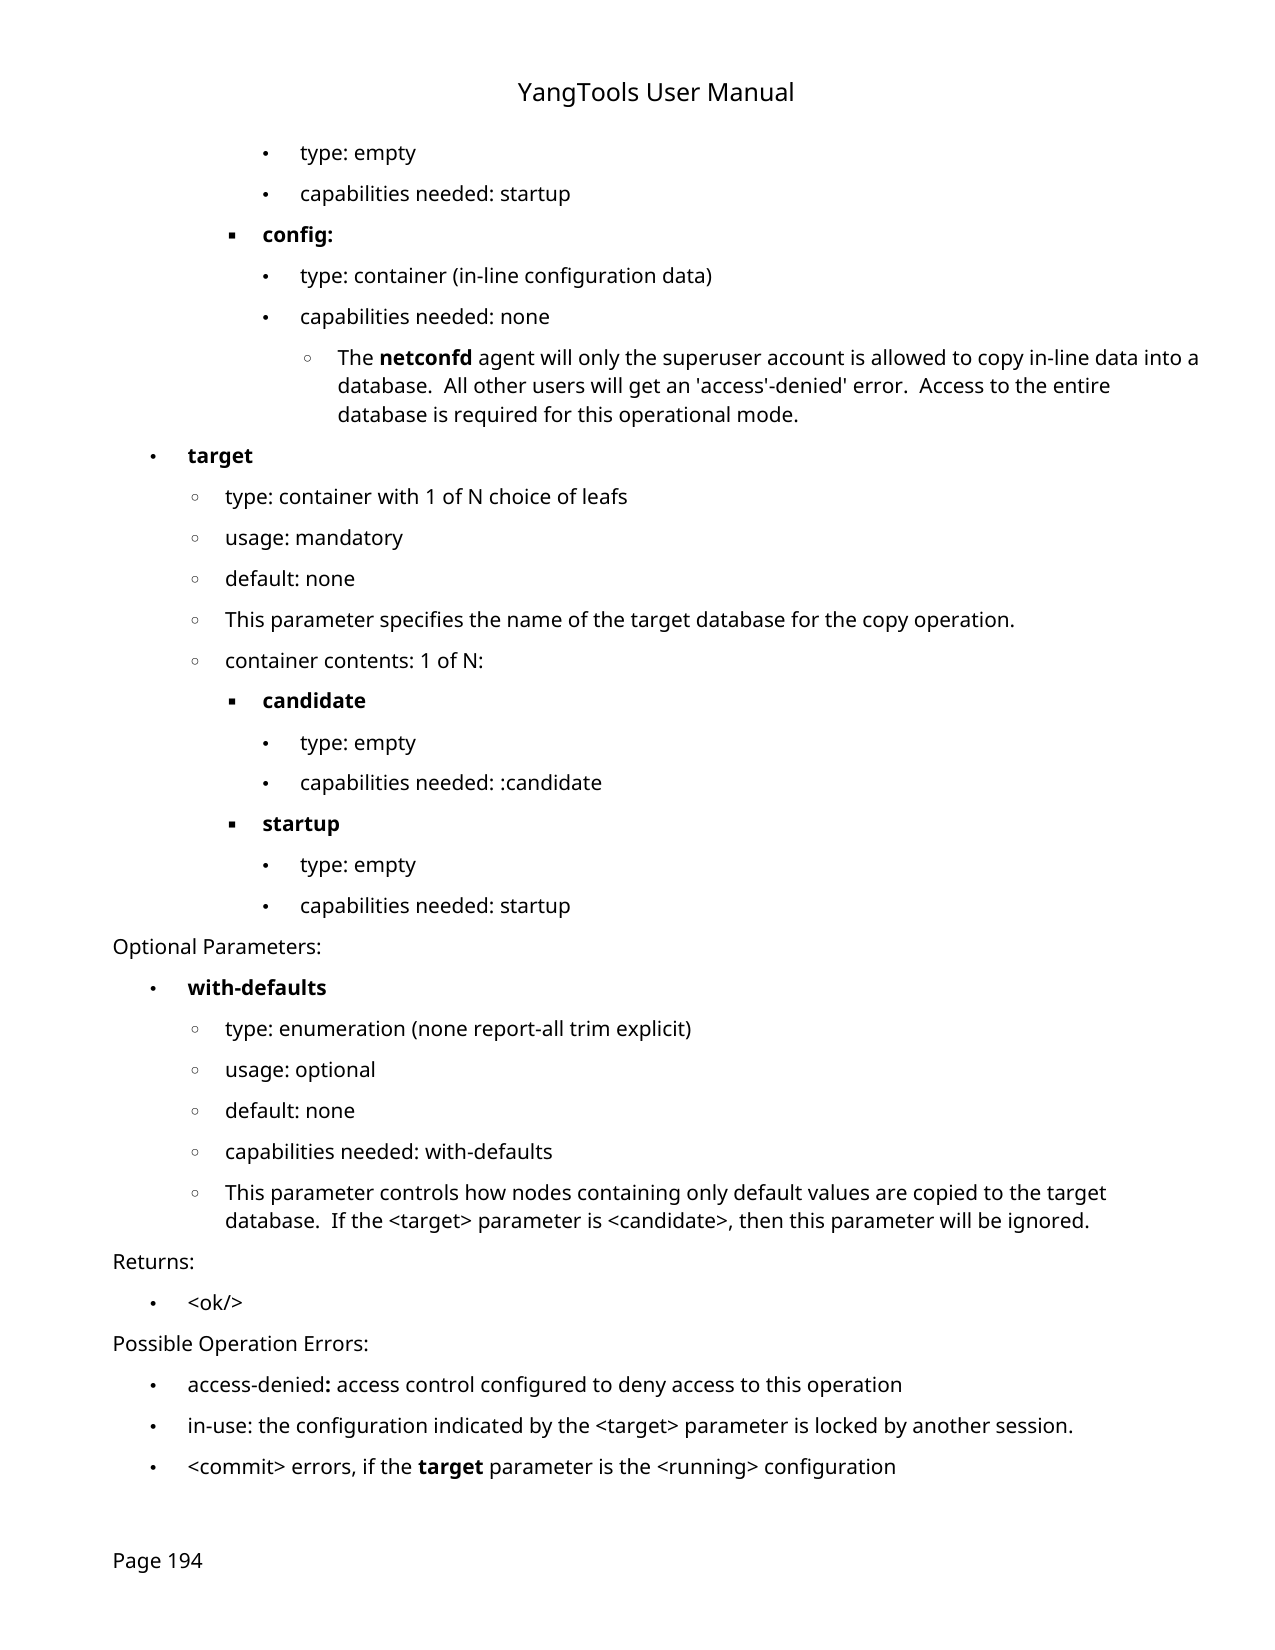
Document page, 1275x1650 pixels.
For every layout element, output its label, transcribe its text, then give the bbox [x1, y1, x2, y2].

list container contents: 1 of N: [187, 646, 1200, 674]
list type: container with 1 of N choice of leafs [187, 482, 1200, 510]
list in-use: the configuration indicated by the <target> parameter is locked by another session. [150, 1411, 1200, 1439]
list usage: optional [187, 1055, 1200, 1083]
list This parameter specifies the name of the target database for the copy operation. [187, 605, 1200, 633]
list capabilities needed: none [262, 302, 1200, 331]
list type: enumeration (none report-all trim explicit) [187, 1014, 1200, 1043]
list startup [225, 809, 1200, 838]
list capabilities needed: with-defaults [187, 1137, 1200, 1165]
text Returns: [112, 1247, 1200, 1276]
list capabilities needed: startup [262, 891, 1200, 920]
list <ok/> [150, 1288, 1200, 1317]
text Possible Operation Errors: [112, 1329, 1200, 1358]
list This parameter controls how nodes containing only default values are copied to the target database. If the <target> parameter is <candidate>, then this parameter will be ignored. [187, 1178, 1200, 1235]
list type: empty [262, 138, 1200, 167]
list type: container (in-line configuration data) [262, 261, 1200, 290]
list with-defaults [150, 973, 1200, 1002]
list type: empty [262, 728, 1200, 756]
list config: [225, 220, 1200, 249]
list capabilities needed: :candidate [262, 768, 1200, 797]
list <commit> errors, if the target parameter is the <running> configuration [150, 1452, 1200, 1480]
text Optional Parameters: [112, 932, 1200, 961]
list default: none [187, 564, 1200, 592]
list The netconfd agent will only the superuser account is allowed to copy in-line data into a database. All other users will get an 'access'-denied' error. Access to the entire database is required for this operational mode. [300, 343, 1200, 428]
list default: none [187, 1096, 1200, 1124]
list usage: mandatory [187, 523, 1200, 551]
list candidate [225, 687, 1200, 715]
list capabilities needed: startup [262, 179, 1200, 208]
list target [150, 441, 1200, 469]
list access-denied: access control configured to deny access to this operation [150, 1370, 1200, 1398]
list type: empty [262, 850, 1200, 879]
